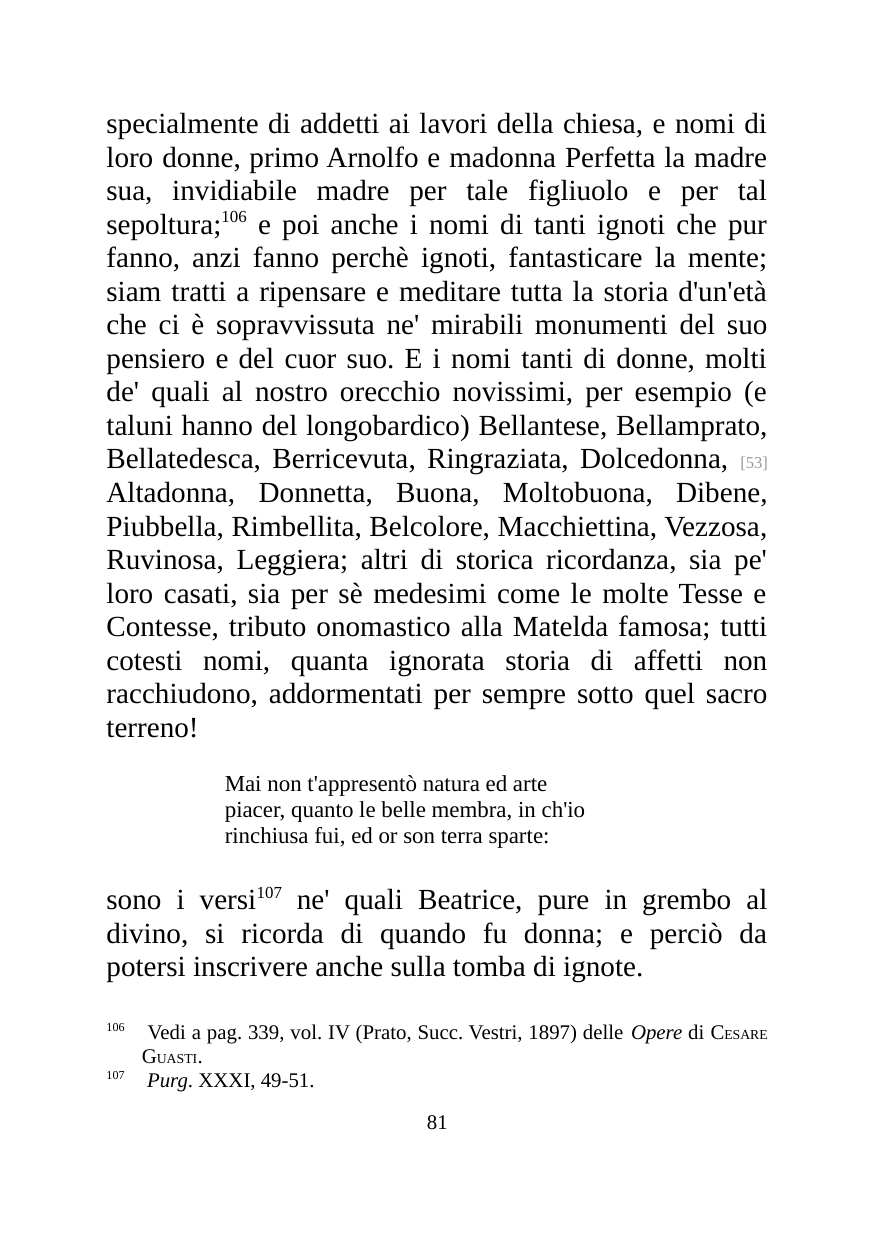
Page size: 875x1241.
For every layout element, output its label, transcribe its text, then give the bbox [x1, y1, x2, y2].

text sono i versi ne' quali Beatrice, pure in grembo al divino, si ricorda di quando fu donna; e perciò da potersi inscrivere anche sulla tomba di ignote. [106, 882, 768, 983]
text piacer, quanto le belle membra, in ch'io [195, 796, 768, 823]
text Mai non t'appresentò natura ed arte [195, 770, 768, 796]
text rinchiusa fui, ed or son terra sparte: [195, 823, 768, 849]
text Purg. XXXI, 49-51. [106, 1068, 768, 1092]
text specialmente di addetti ai lavori della chiesa, e nomi di loro donne, primo Arnolfo e madonna Perfetta la madre sua, invidiabile madre per tale figliuolo e per tal sepoltura; e poi anche i nomi di tanti ignoti che pur fanno, anzi fanno perchè ignoti, fantasticare la mente; siam tratti a ripensare e meditare tutta la storia d'un'età che ci è sopravvissuta ne' mirabili monumenti del suo pensiero e del cuor suo. E i nomi tanti di donne, molti de' quali al nostro orecchio novissimi, per esempio (e taluni hanno del longobardico) Bellantese, Bellamprato, Bellatedesca, Berricevuta, Ringraziata, Dolcedonna, [53] Altadonna, Donnetta, Buona, Moltobuona, Dibene, Piubbella, Rimbellita, Belcolore, Macchiettina, Vezzosa, Ruvinosa, Leggiera; altri di storica ricordanza, sia pe' loro casati, sia per sè medesimi come le molte Tesse e Contesse, tributo onomastico alla Matelda famosa; tutti cotesti nomi, quanta ignorata storia di affetti non racchiudono, addormentati per sempre sotto quel sacro terreno! [106, 106, 768, 743]
text Vedi a pag. 339, vol. IV (Prato, Succ. Vestri, 1897) delle Opere di Cesare Guasti. [106, 1020, 768, 1068]
